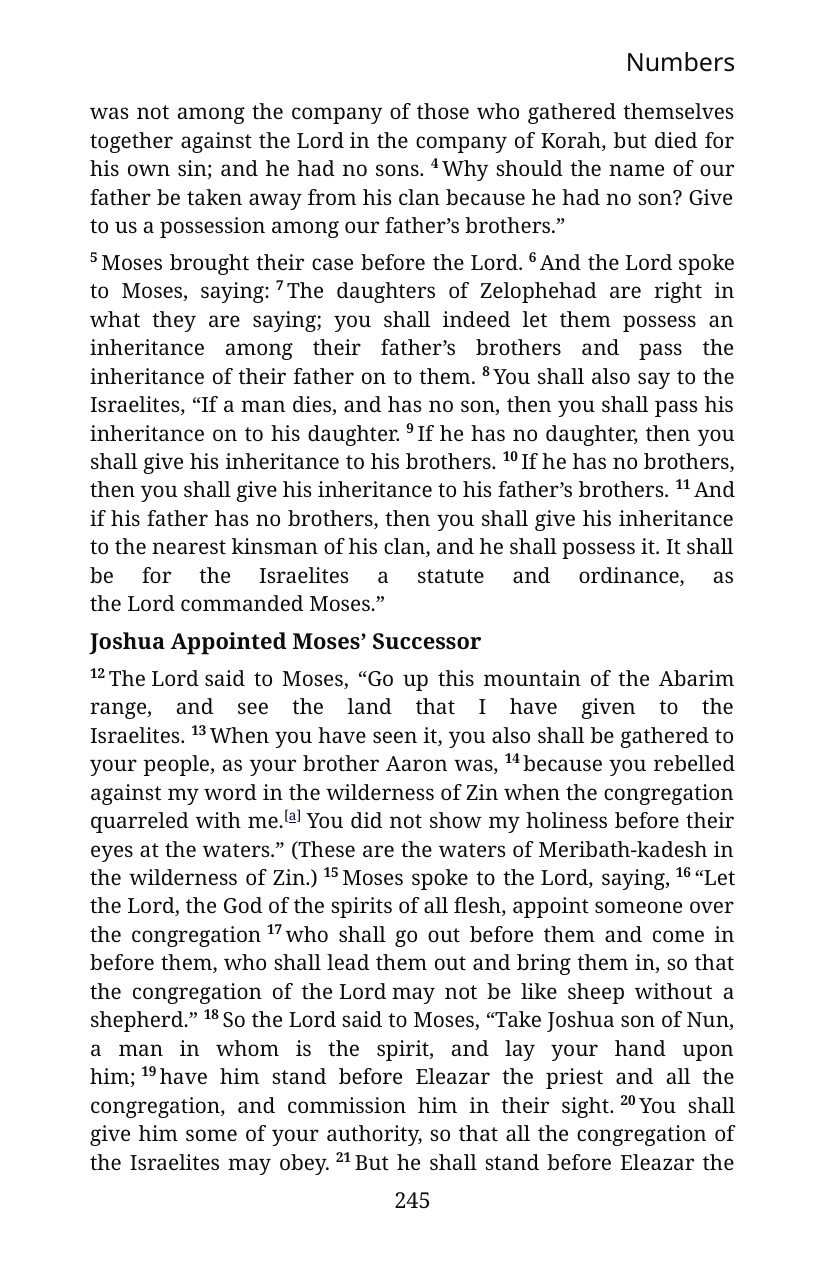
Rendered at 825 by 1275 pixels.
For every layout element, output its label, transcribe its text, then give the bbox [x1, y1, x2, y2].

text 5 Moses brought their case before the Lord. 6 And the Lord spoke to Moses, saying: 7 The daughters of Zelophehad are right in what they are saying; you shall indeed let them possess an inheritance among their father’s brothers and pass the inheritance of their father on to them. 8 You shall also say to the Israelites, “If a man dies, and has no son, then you shall pass his inheritance on to his daughter. 9 If he has no daughter, then you shall give his inheritance to his brothers. 10 If he has no brothers, then you shall give his inheritance to his father’s brothers. 11 And if his father has no brothers, then you shall give his inheritance to the nearest kinsman of his clan, and he shall possess it. It shall be for the Israelites a statute and ordinance, as the Lord commanded Moses.” [90, 248, 735, 618]
text 12 The Lord said to Moses, “Go up this mountain of the Abarim range, and see the land that I have given to the Israelites. 13 When you have seen it, you also shall be gathered to your people, as your brother Aaron was, 14 because you rebelled against my word in the wilderness of Zin when the congregation quarreled with me.[a] You did not show my holiness before their eyes at the waters.” (These are the waters of Meribath-kadesh in the wilderness of Zin.) 15 Moses spoke to the Lord, saying, 16 “Let the Lord, the God of the spirits of all flesh, appoint someone over the congregation 17 who shall go out before them and come in before them, who shall lead them out and bring them in, so that the congregation of the Lord may not be like sheep without a shepherd.” 18 So the Lord said to Moses, “Take Joshua son of Nun, a man in whom is the spirit, and lay your hand upon him; 19 have him stand before Eleazar the priest and all the congregation, and commission him in their sight. 20 You shall give him some of your authority, so that all the congregation of the Israelites may obey. 21 But he shall stand before Eleazar the [90, 664, 735, 1176]
text was not among the company of those who gathered themselves together against the Lord in the company of Korah, but died for his own sin; and he had no sons. 4 Why should the name of our father be taken away from his clan because he had no son? Give to us a possession among our father’s brothers.” [90, 97, 735, 240]
text Joshua Appointed Moses’ Successor [90, 626, 735, 656]
